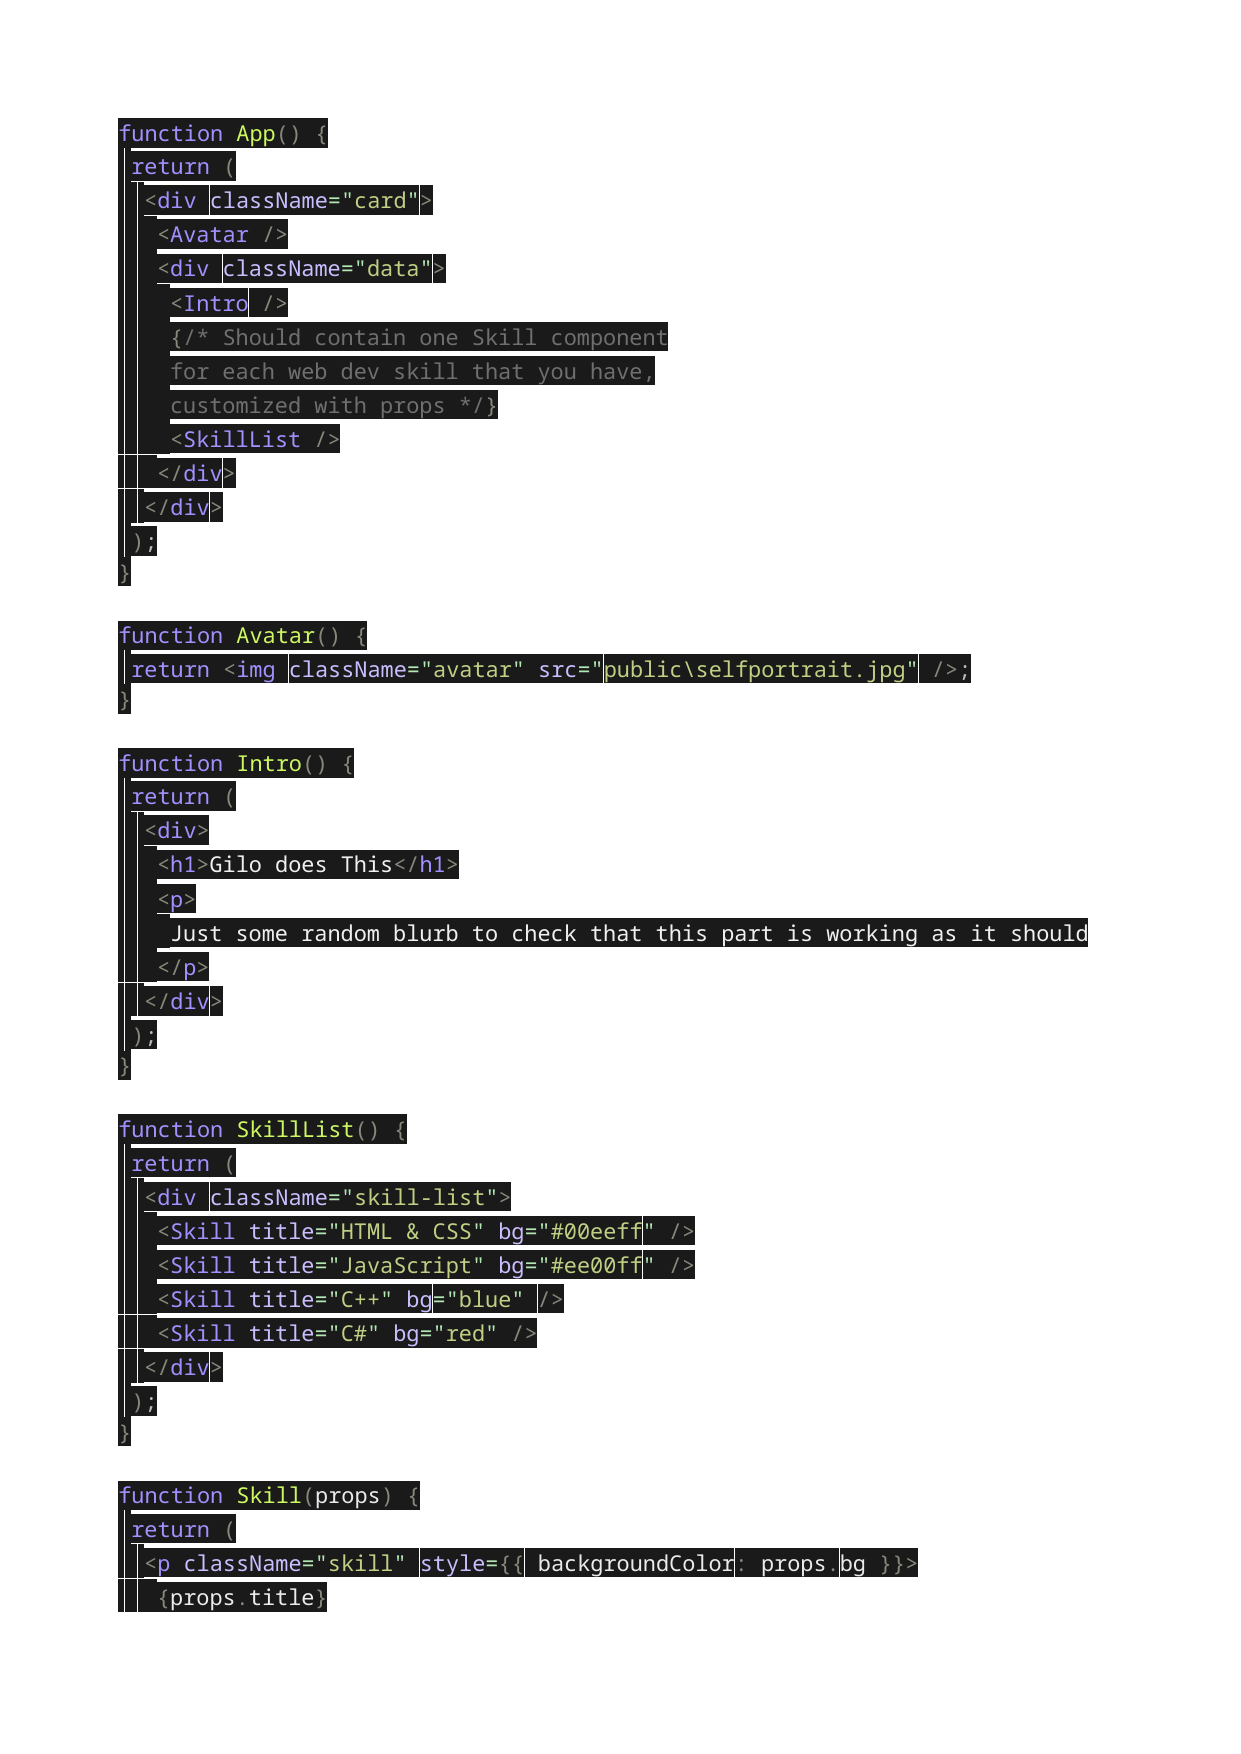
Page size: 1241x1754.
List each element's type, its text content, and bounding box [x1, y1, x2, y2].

text return <img className="avatar" src="public\selfportrait.jpg" />; [118, 650, 1122, 684]
text return ( [118, 148, 1122, 182]
text ); [118, 1383, 1122, 1417]
text function SkillList() { [118, 1114, 1122, 1144]
text Just some random blurb to check that this part is working as it should [118, 914, 1122, 948]
text <Skill title="JavaScript" bg="#ee00ff" /> [118, 1246, 1122, 1280]
text <Skill title="HTML & CSS" bg="#00eeff" /> [118, 1212, 1122, 1246]
text <div className="skill-list"> [118, 1178, 1122, 1212]
text <div className="data"> [118, 250, 1122, 284]
text {props.title} [118, 1578, 1122, 1612]
text for each web dev skill that you have, [118, 352, 1122, 386]
text } [118, 1417, 1122, 1446]
text </div> [118, 454, 1122, 488]
text function Avatar() { [118, 621, 1122, 650]
text </div> [118, 982, 1122, 1016]
text ); [118, 1016, 1122, 1051]
text function Intro() { [118, 748, 1122, 778]
text return ( [118, 1510, 1122, 1544]
text {/* Should contain one Skill component [118, 318, 1122, 352]
text <Intro /> [118, 284, 1122, 318]
text <p className="skill" style={{ backgroundColor: props.bg }}> [118, 1544, 1122, 1578]
text return ( [118, 1144, 1122, 1178]
text </div> [118, 488, 1122, 523]
text <SkillList /> [118, 420, 1122, 454]
text return ( [118, 778, 1122, 812]
text } [118, 684, 1122, 714]
text customized with props */} [118, 386, 1122, 420]
text </div> [118, 1348, 1122, 1383]
text <Avatar /> [118, 216, 1122, 250]
text function App() { [118, 118, 1122, 148]
text <p> [118, 880, 1122, 914]
text } [118, 1051, 1122, 1080]
text ); [118, 523, 1122, 557]
text <div> [118, 812, 1122, 846]
text function Skill(props) { [118, 1481, 1122, 1510]
text <div className="card"> [118, 182, 1122, 216]
text } [118, 557, 1122, 586]
text </p> [118, 948, 1122, 982]
text <h1>Gilo does This</h1> [118, 846, 1122, 880]
text <Skill title="C++" bg="blue" /> [118, 1280, 1122, 1314]
text <Skill title="C#" bg="red" /> [118, 1314, 1122, 1348]
